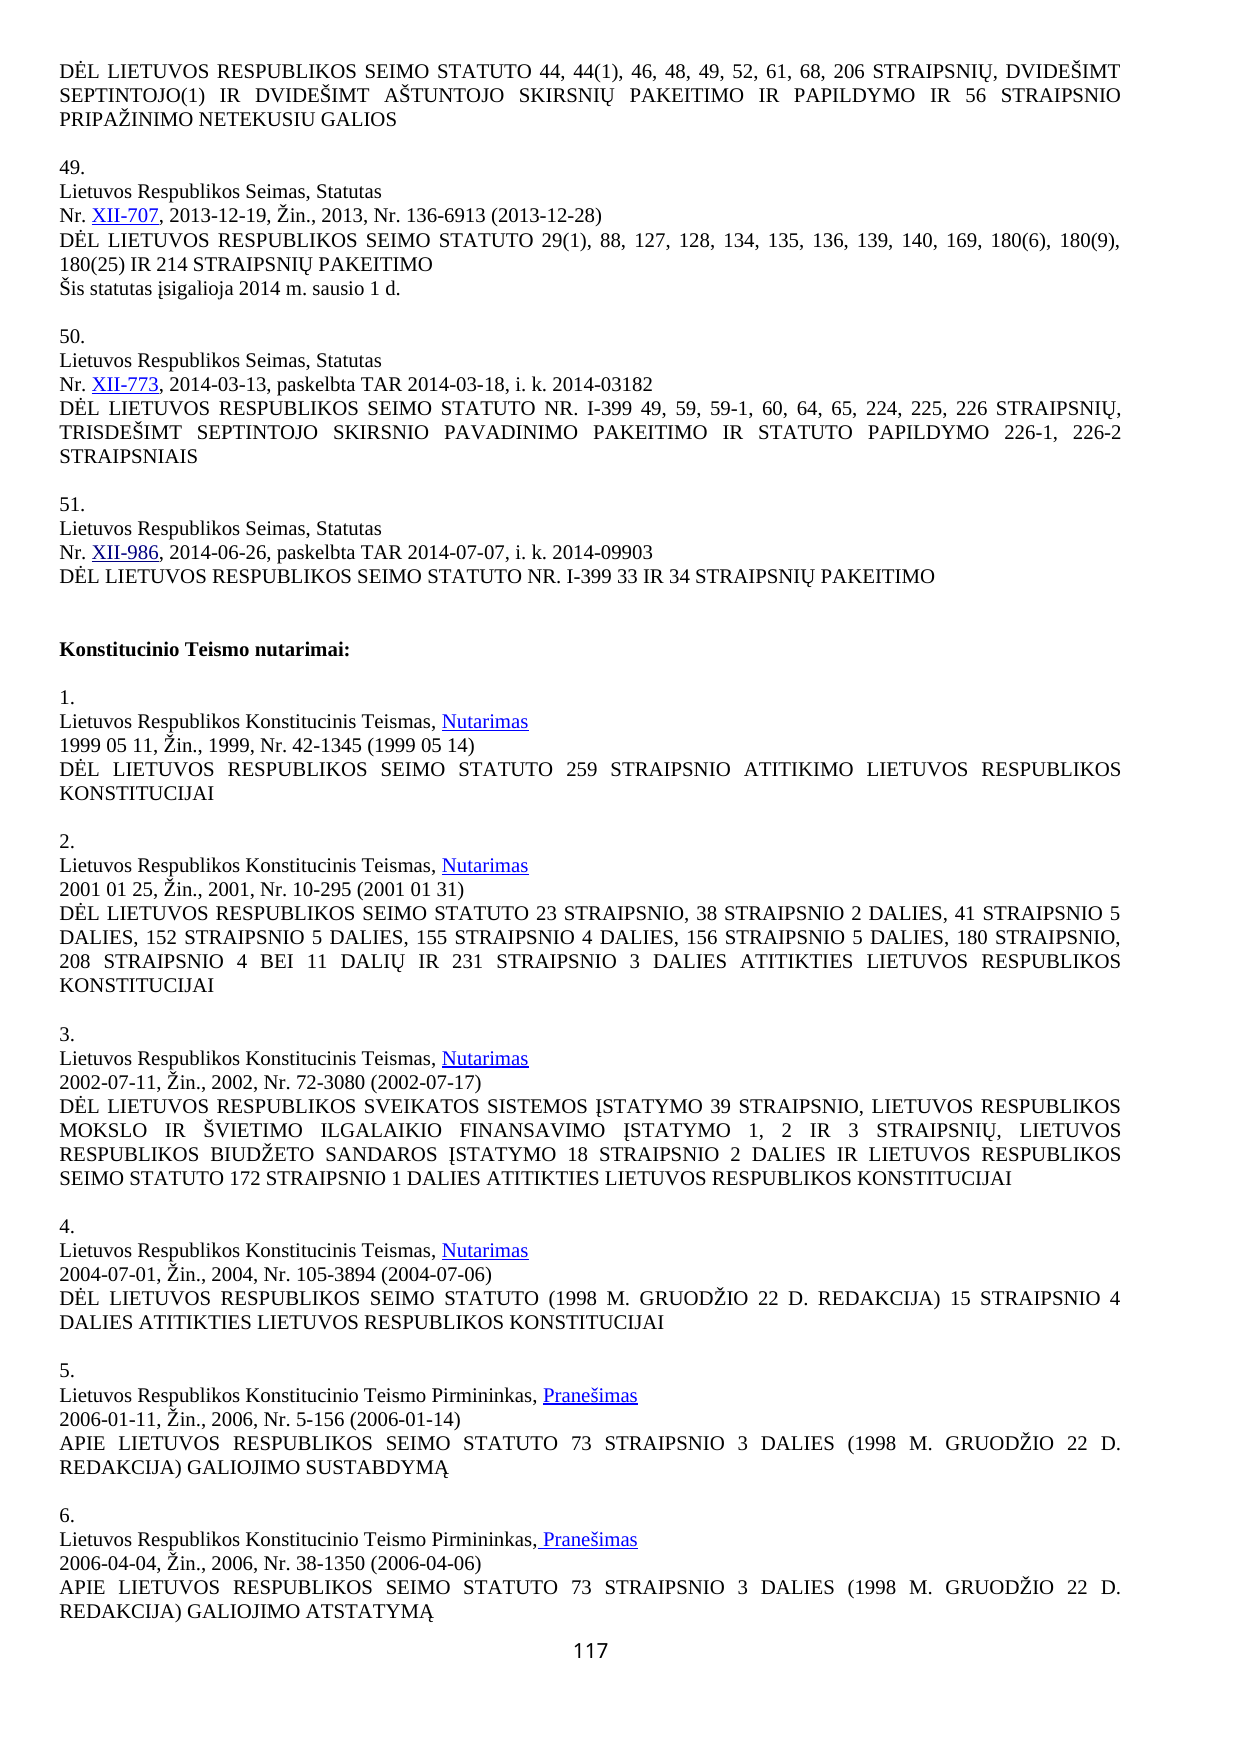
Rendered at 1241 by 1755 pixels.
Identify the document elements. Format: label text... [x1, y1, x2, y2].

text 50. [59, 324, 1122, 348]
text DĖL LIETUVOS RESPUBLIKOS SEIMO STATUTO 44, 44(1), 46, 48, 49, 52, 61, 68, 206 STRAIPSNIŲ, DVIDEŠIMT SEPTINTOJO(1) IR DVIDEŠIMT AŠTUNTOJO SKIRSNIŲ PAKEITIMO IR PAPILDYMO IR 56 STRAIPSNIO PRIPAŽINIMO NETEKUSIU GALIOS [59, 59, 1122, 131]
text Lietuvos Respublikos Konstitucinis Teismas, Nutarimas [59, 1046, 1122, 1070]
text DĖL LIETUVOS RESPUBLIKOS SEIMO STATUTO NR. I-399 33 IR 34 STRAIPSNIŲ PAKEITIMO [59, 564, 1122, 588]
text Konstitucinio Teismo nutarimai: [59, 637, 1122, 661]
text 2006-04-04, Žin., 2006, Nr. 38-1350 (2006-04-06) [59, 1551, 1122, 1575]
text Šis statutas įsigalioja 2014 m. sausio 1 d. [59, 276, 1122, 300]
text 2004-07-01, Žin., 2004, Nr. 105-3894 (2004-07-06) [59, 1262, 1122, 1286]
text 1999 05 11, Žin., 1999, Nr. 42-1345 (1999 05 14) [59, 733, 1122, 757]
text APIE LIETUVOS RESPUBLIKOS SEIMO STATUTO 73 STRAIPSNIO 3 DALIES (1998 M. GRUODŽIO 22 D. REDAKCIJA) GALIOJIMO ATSTATYMĄ [59, 1575, 1122, 1623]
text 5. [59, 1358, 1122, 1382]
text Lietuvos Respublikos Konstitucinio Teismo Pirmininkas, Pranešimas [59, 1527, 1122, 1551]
text Lietuvos Respublikos Seimas, Statutas [59, 179, 1122, 203]
text Lietuvos Respublikos Konstitucinis Teismas, Nutarimas [59, 1238, 1122, 1262]
text Lietuvos Respublikos Konstitucinis Teismas, Nutarimas [59, 853, 1122, 877]
text DĖL LIETUVOS RESPUBLIKOS SVEIKATOS SISTEMOS ĮSTATYMO 39 STRAIPSNIO, LIETUVOS RESPUBLIKOS MOKSLO IR ŠVIETIMO ILGALAIKIO FINANSAVIMO ĮSTATYMO 1, 2 IR 3 STRAIPSNIŲ, LIETUVOS RESPUBLIKOS BIUDŽETO SANDAROS ĮSTATYMO 18 STRAIPSNIO 2 DALIES IR LIETUVOS RESPUBLIKOS SEIMO STATUTO 172 STRAIPSNIO 1 DALIES ATITIKTIES LIETUVOS RESPUBLIKOS KONSTITUCIJAI [59, 1094, 1122, 1190]
text 4. [59, 1214, 1122, 1238]
text DĖL LIETUVOS RESPUBLIKOS SEIMO STATUTO (1998 M. GRUODŽIO 22 D. REDAKCIJA) 15 STRAIPSNIO 4 DALIES ATITIKTIES LIETUVOS RESPUBLIKOS KONSTITUCIJAI [59, 1286, 1122, 1334]
text Lietuvos Respublikos Konstitucinis Teismas, Nutarimas [59, 709, 1122, 733]
text 6. [59, 1503, 1122, 1527]
text Nr. XII-707, 2013-12-19, Žin., 2013, Nr. 136-6913 (2013-12-28) [59, 203, 1122, 227]
text 3. [59, 1022, 1122, 1046]
text 1. [59, 685, 1122, 709]
text DĖL LIETUVOS RESPUBLIKOS SEIMO STATUTO NR. I-399 49, 59, 59-1, 60, 64, 65, 224, 225, 226 STRAIPSNIŲ, TRISDEŠIMT SEPTINTOJO SKIRSNIO PAVADINIMO PAKEITIMO IR STATUTO PAPILDYMO 226-1, 226-2 STRAIPSNIAIS [59, 396, 1122, 468]
text Lietuvos Respublikos Konstitucinio Teismo Pirmininkas, Pranešimas [59, 1382, 1122, 1407]
text DĖL LIETUVOS RESPUBLIKOS SEIMO STATUTO 29(1), 88, 127, 128, 134, 135, 136, 139, 140, 169, 180(6), 180(9), 180(25) IR 214 STRAIPSNIŲ PAKEITIMO [59, 227, 1122, 276]
text 49. [59, 155, 1122, 179]
text Lietuvos Respublikos Seimas, Statutas [59, 516, 1122, 540]
text Nr. XII-773, 2014-03-13, paskelbta TAR 2014-03-18, i. k. 2014-03182 [59, 372, 1122, 396]
text Nr. XII-986, 2014-06-26, paskelbta TAR 2014-07-07, i. k. 2014-09903 [59, 540, 1122, 564]
text DĖL LIETUVOS RESPUBLIKOS SEIMO STATUTO 23 STRAIPSNIO, 38 STRAIPSNIO 2 DALIES, 41 STRAIPSNIO 5 DALIES, 152 STRAIPSNIO 5 DALIES, 155 STRAIPSNIO 4 DALIES, 156 STRAIPSNIO 5 DALIES, 180 STRAIPSNIO, 208 STRAIPSNIO 4 BEI 11 DALIŲ IR 231 STRAIPSNIO 3 DALIES ATITIKTIES LIETUVOS RESPUBLIKOS KONSTITUCIJAI [59, 901, 1122, 997]
text 2001 01 25, Žin., 2001, Nr. 10-295 (2001 01 31) [59, 877, 1122, 901]
text Lietuvos Respublikos Seimas, Statutas [59, 348, 1122, 372]
text 51. [59, 492, 1122, 516]
text 2006-01-11, Žin., 2006, Nr. 5-156 (2006-01-14) [59, 1407, 1122, 1431]
text 2002-07-11, Žin., 2002, Nr. 72-3080 (2002-07-17) [59, 1070, 1122, 1094]
text APIE LIETUVOS RESPUBLIKOS SEIMO STATUTO 73 STRAIPSNIO 3 DALIES (1998 M. GRUODŽIO 22 D. REDAKCIJA) GALIOJIMO SUSTABDYMĄ [59, 1431, 1122, 1479]
text DĖL LIETUVOS RESPUBLIKOS SEIMO STATUTO 259 STRAIPSNIO ATITIKIMO LIETUVOS RESPUBLIKOS KONSTITUCIJAI [59, 757, 1122, 805]
text 2. [59, 829, 1122, 853]
